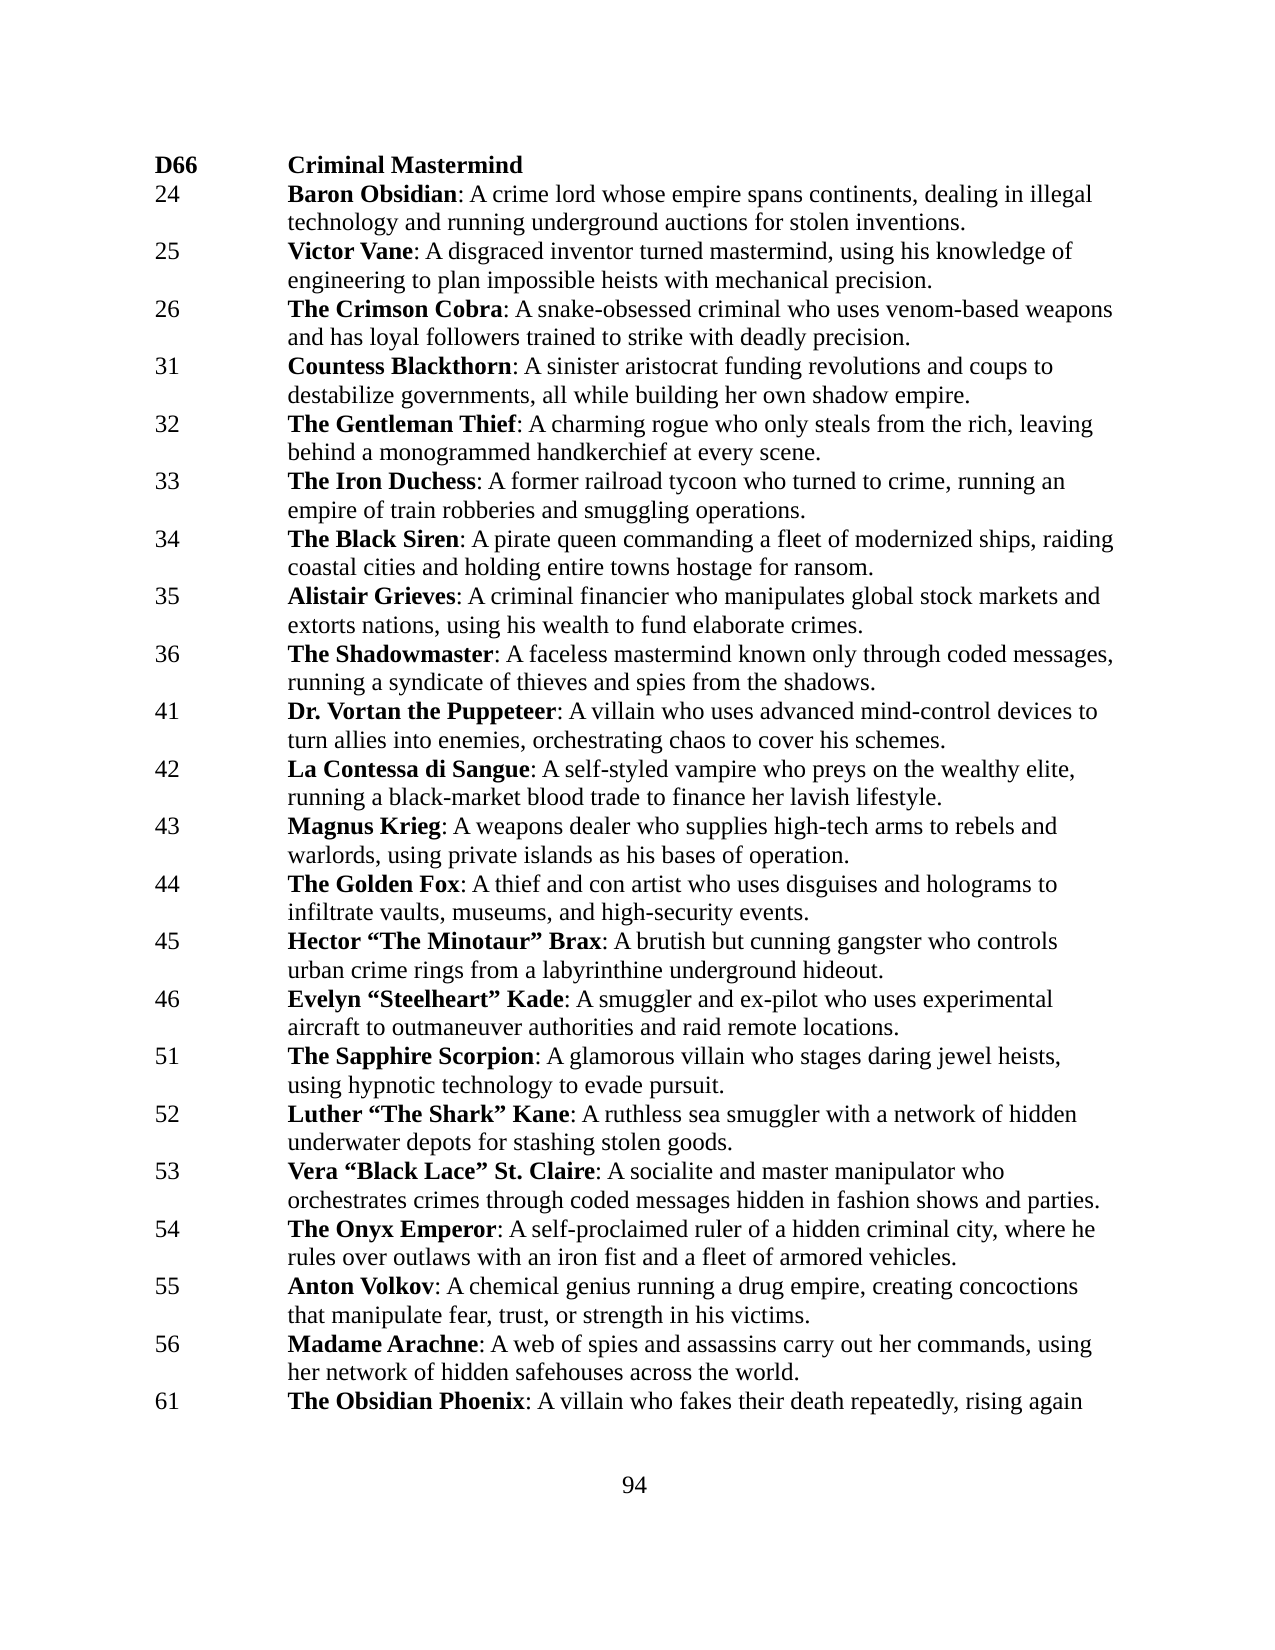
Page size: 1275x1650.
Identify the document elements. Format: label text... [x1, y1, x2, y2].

table_cell The Black Siren: A pirate queen commanding a fleet of modernized ships, raiding coastal cities and holding entire towns hostage for ransom. [283, 524, 1125, 581]
table_cell 45 [150, 926, 283, 984]
table_cell Baron Obsidian: A crime lord whose empire spans continents, dealing in illegal technology and running underground auctions for stolen inventions. [283, 179, 1125, 236]
table_cell Countess Blackthorn: A sinister aristocrat funding revolutions and coups to destabilize governments, all while building her own shadow empire. [283, 351, 1125, 409]
table_cell Evelyn “Steelheart” Kade: A smuggler and ex-pilot who uses experimental aircraft to outmaneuver authorities and raid remote locations. [283, 984, 1125, 1041]
table_cell La Contessa di Sangue: A self-styled vampire who preys on the wealthy elite, running a black-market blood trade to finance her lavish lifestyle. [283, 754, 1125, 811]
table_cell Dr. Vortan the Puppeteer: A villain who uses advanced mind-control devices to turn allies into enemies, orchestrating chaos to cover his schemes. [283, 696, 1125, 754]
table_cell The Sapphire Scorpion: A glamorous villain who stages daring jewel heists, using hypnotic technology to evade pursuit. [283, 1041, 1125, 1099]
table_cell 34 [150, 524, 283, 581]
table_cell 43 [150, 811, 283, 869]
table_cell The Crimson Cobra: A snake-obsessed criminal who uses venom-based weapons and has loyal followers trained to strike with deadly precision. [283, 294, 1125, 351]
table_cell Madame Arachne: A web of spies and assassins carry out her commands, using her network of hidden safehouses across the world. [283, 1329, 1125, 1386]
table_cell Alistair Grieves: A criminal financier who manipulates global stock markets and extorts nations, using his wealth to fund elaborate crimes. [283, 581, 1125, 639]
table_cell The Shadowmaster: A faceless mastermind known only through coded messages, running a syndicate of thieves and spies from the shadows. [283, 639, 1125, 696]
table_cell 36 [150, 639, 283, 696]
table_cell Victor Vane: A disgraced inventor turned mastermind, using his knowledge of engineering to plan impossible heists with mechanical precision. [283, 236, 1125, 294]
table_cell 26 [150, 294, 283, 351]
table_cell 42 [150, 754, 283, 811]
table_cell Vera “Black Lace” St. Claire: A socialite and master manipulator who orchestrates crimes through coded messages hidden in fashion shows and parties. [283, 1156, 1125, 1214]
table_cell The Gentleman Thief: A charming rogue who only steals from the rich, leaving behind a monogrammed handkerchief at every scene. [283, 409, 1125, 466]
table_cell 44 [150, 869, 283, 926]
table_cell The Iron Duchess: A former railroad tycoon who turned to crime, running an empire of train robberies and smuggling operations. [283, 466, 1125, 524]
table_cell Luther “The Shark” Kane: A ruthless sea smuggler with a network of hidden underwater depots for stashing stolen goods. [283, 1099, 1125, 1156]
table_cell 54 [150, 1214, 283, 1271]
table_cell Hector “The Minotaur” Brax: A brutish but cunning gangster who controls urban crime rings from a labyrinthine underground hideout. [283, 926, 1125, 984]
table_cell The Golden Fox: A thief and con artist who uses disguises and holograms to infiltrate vaults, museums, and high-security events. [283, 869, 1125, 926]
table_cell 32 [150, 409, 283, 466]
table_cell 46 [150, 984, 283, 1041]
table_cell The Onyx Emperor: A self-proclaimed ruler of a hidden criminal city, where he rules over outlaws with an iron fist and a fleet of armored vehicles. [283, 1214, 1125, 1271]
table_cell The Obsidian Phoenix: A villain who fakes their death repeatedly, rising again [283, 1386, 1125, 1415]
table_cell 41 [150, 696, 283, 754]
table_cell 33 [150, 466, 283, 524]
table_cell 51 [150, 1041, 283, 1099]
table_cell 25 [150, 236, 283, 294]
table_cell 56 [150, 1329, 283, 1386]
table_cell Anton Volkov: A chemical genius running a drug empire, creating concoctions that manipulate fear, trust, or strength in his victims. [283, 1271, 1125, 1329]
table_cell 55 [150, 1271, 283, 1329]
table_cell 24 [150, 179, 283, 236]
table_cell 52 [150, 1099, 283, 1156]
table_header D66 [150, 150, 283, 179]
table_cell 35 [150, 581, 283, 639]
table_cell 31 [150, 351, 283, 409]
table_cell Magnus Krieg: A weapons dealer who supplies high-tech arms to rebels and warlords, using private islands as his bases of operation. [283, 811, 1125, 869]
table_cell 53 [150, 1156, 283, 1214]
table_header Criminal Mastermind [283, 150, 1125, 179]
table_cell 61 [150, 1386, 283, 1415]
